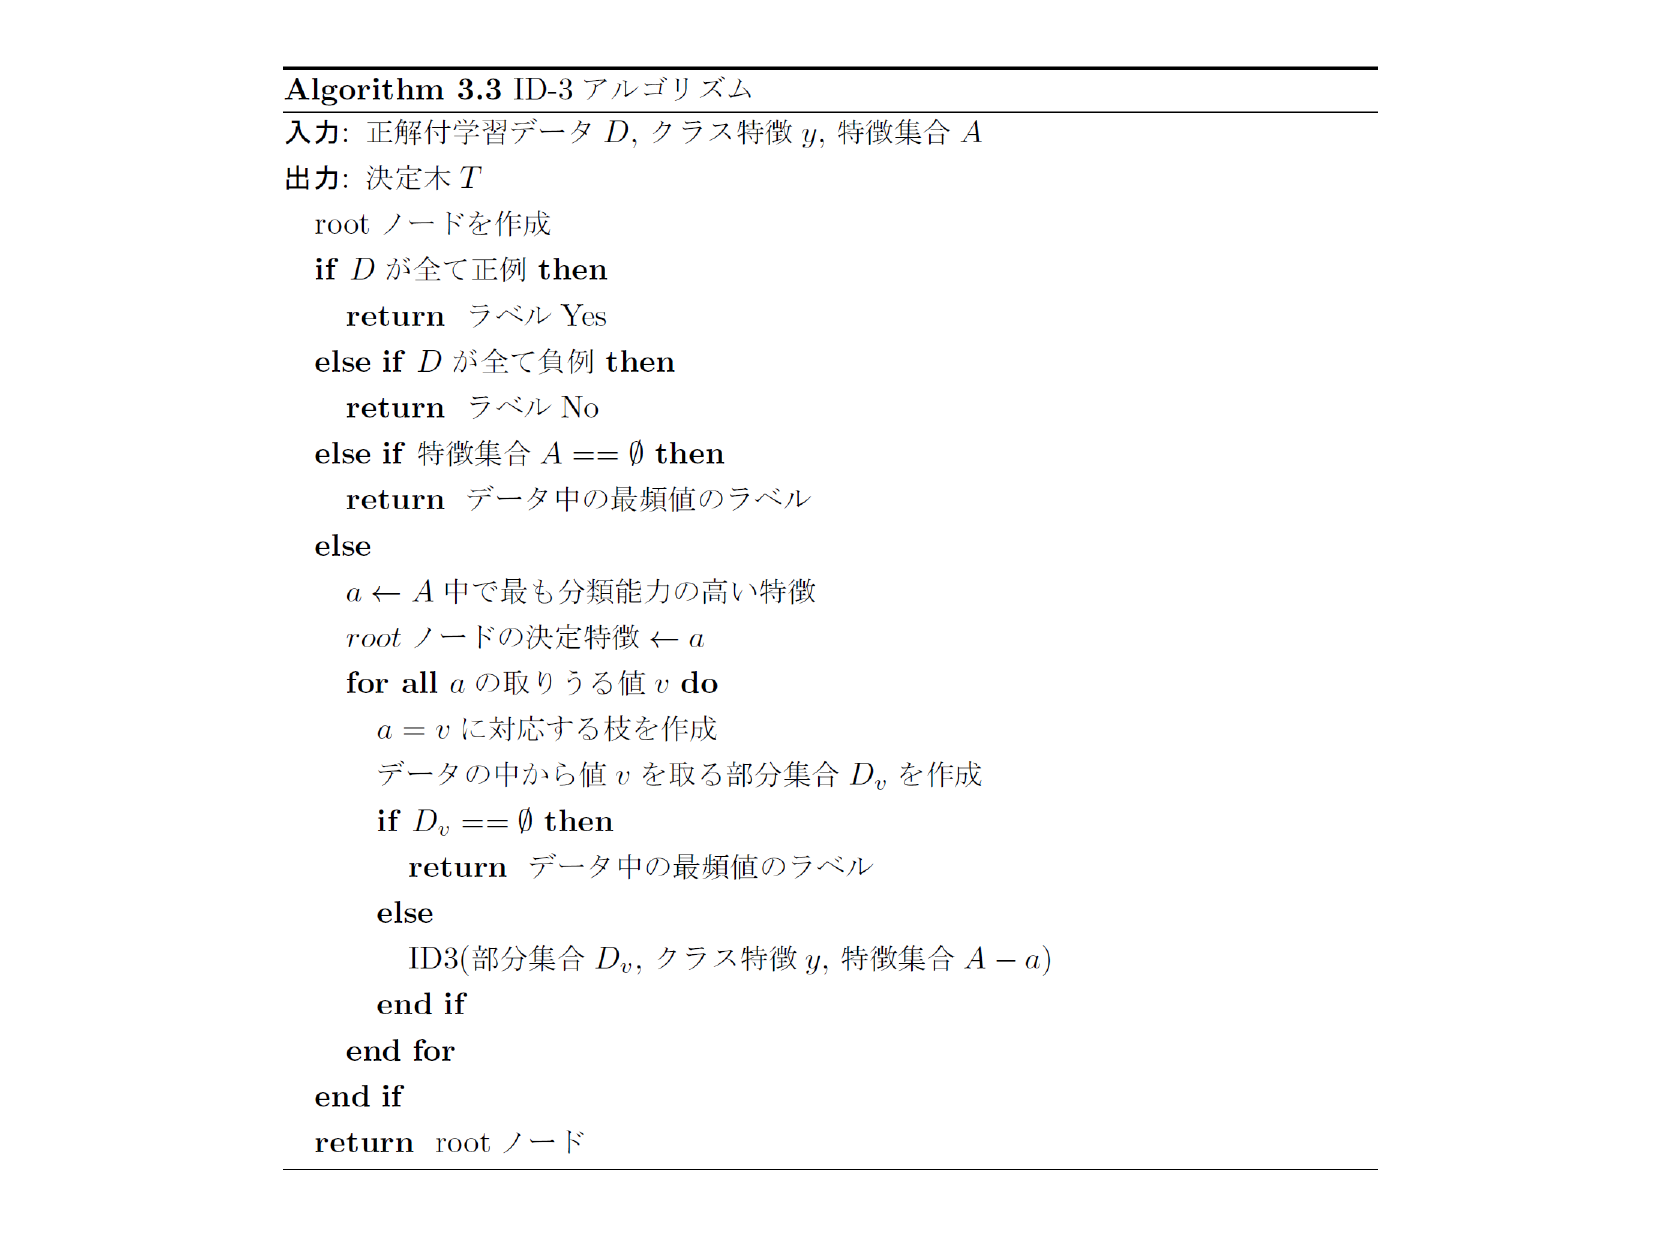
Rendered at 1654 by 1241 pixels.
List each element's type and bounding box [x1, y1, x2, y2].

picture [275, 57, 1388, 1182]
